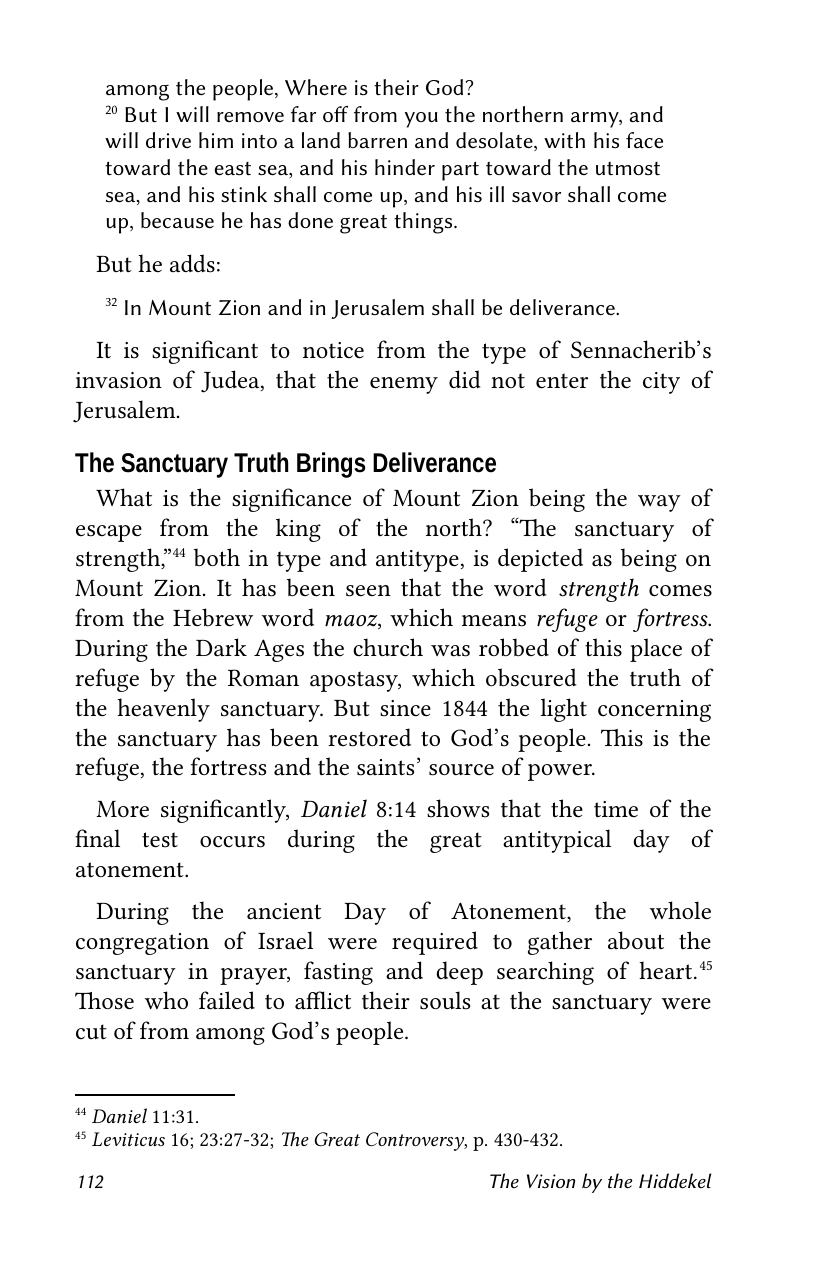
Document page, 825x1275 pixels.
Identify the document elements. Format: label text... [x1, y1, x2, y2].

text 20 But I will remove far off from you the northern army, and will drive him into a land barren and desolate, with his face toward the east sea, and his hinder part toward the utmost sea, and his stink shall come up, and his ill savor shall come up, because he has done great things. [105, 102, 682, 234]
text among the people, Where is their God? [105, 75, 682, 101]
text What is the significance of Mount Zion being the way of escape from the king of the north? “The sanctuary of strength,” both in type and antitype, is depicted as being on Mount Zion. It has been seen that the word strength comes from the Hebrew word maoz, which means refuge or fortress. During the Dark Ages the church was robbed of this place of refuge by the Roman apostasy, which obscured the truth of the heavenly sanctuary. But since 1844 the light concerning the sanctuary has been restored to God’s people. This is the refuge, the fortress and the saints’ source of power. [75, 484, 712, 782]
text It is significant to notice from the type of Sennacherib’s invasion of Judea, that the enemy did not enter the city of Jerusalem. [75, 337, 712, 425]
text Daniel 11:31. [75, 1104, 712, 1128]
text Leviticus 16; 23:27-32; The Great Controversy, p. 430-432. [75, 1128, 712, 1152]
text 32 In Mount Zion and in Jerusalem shall be deliverance. [105, 295, 682, 321]
text During the ancient Day of Atonement, the whole congregation of Israel were required to gather about the sanctuary in prayer, fasting and deep searching of heart. Those who failed to afflict their souls at the sanctuary were cut of from among God’s people. [75, 897, 712, 1045]
text But he adds: [75, 250, 712, 278]
subtitle The Sanctuary Truth Brings Deliverance [75, 447, 712, 478]
text More significantly, Daniel 8:14 shows that the time of the final test occurs during the great antitypical day of atonement. [75, 795, 712, 884]
